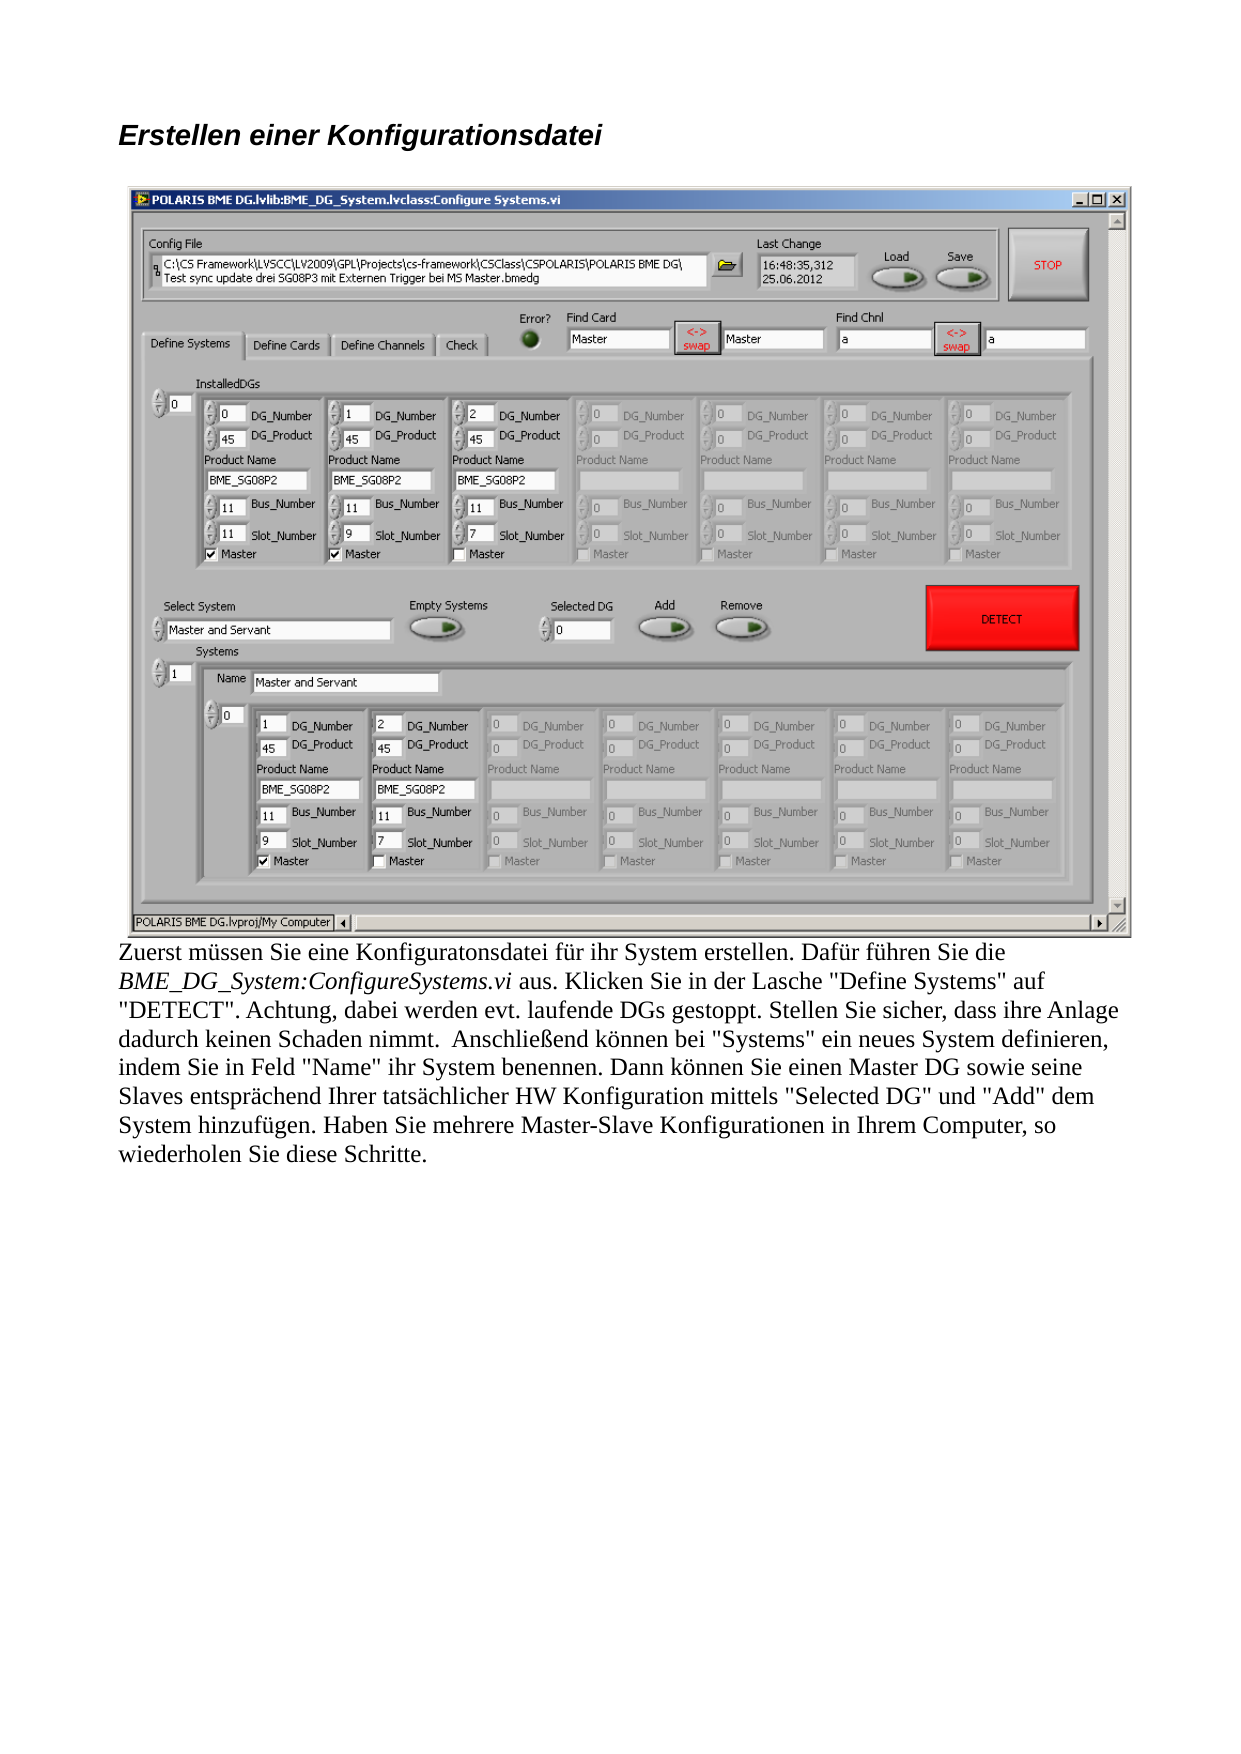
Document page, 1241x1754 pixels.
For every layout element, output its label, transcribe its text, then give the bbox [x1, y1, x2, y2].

picture [127, 186, 1132, 938]
subtitle Erstellen einer Konfigurationsdatei [118, 118, 1122, 152]
text Zuerst müssen Sie eine Konfiguratonsdatei für ihr System erstellen. Dafür führen Sie die BME_DG_System:ConfigureSystems.vi aus. Klicken Sie in der Lasche "Define Systems" auf "DETECT". Achtung, dabei werden evt. laufende DGs gestoppt. Stellen Sie sicher, dass ihre Anlage dadurch keinen Schaden nimmt. Anschließend können bei "Systems" ein neues System definieren, indem Sie in Feld "Name" ihr System benennen. Dann können Sie einen Master DG sowie seine Slaves entsprächend Ihrer tatsächlicher HW Konfiguration mittels "Selected DG" und "Add" dem System hinzufügen. Haben Sie mehrere Master-Slave Konfigurationen in Ihrem Computer, so wiederholen Sie diese Schritte. [118, 164, 1122, 1167]
